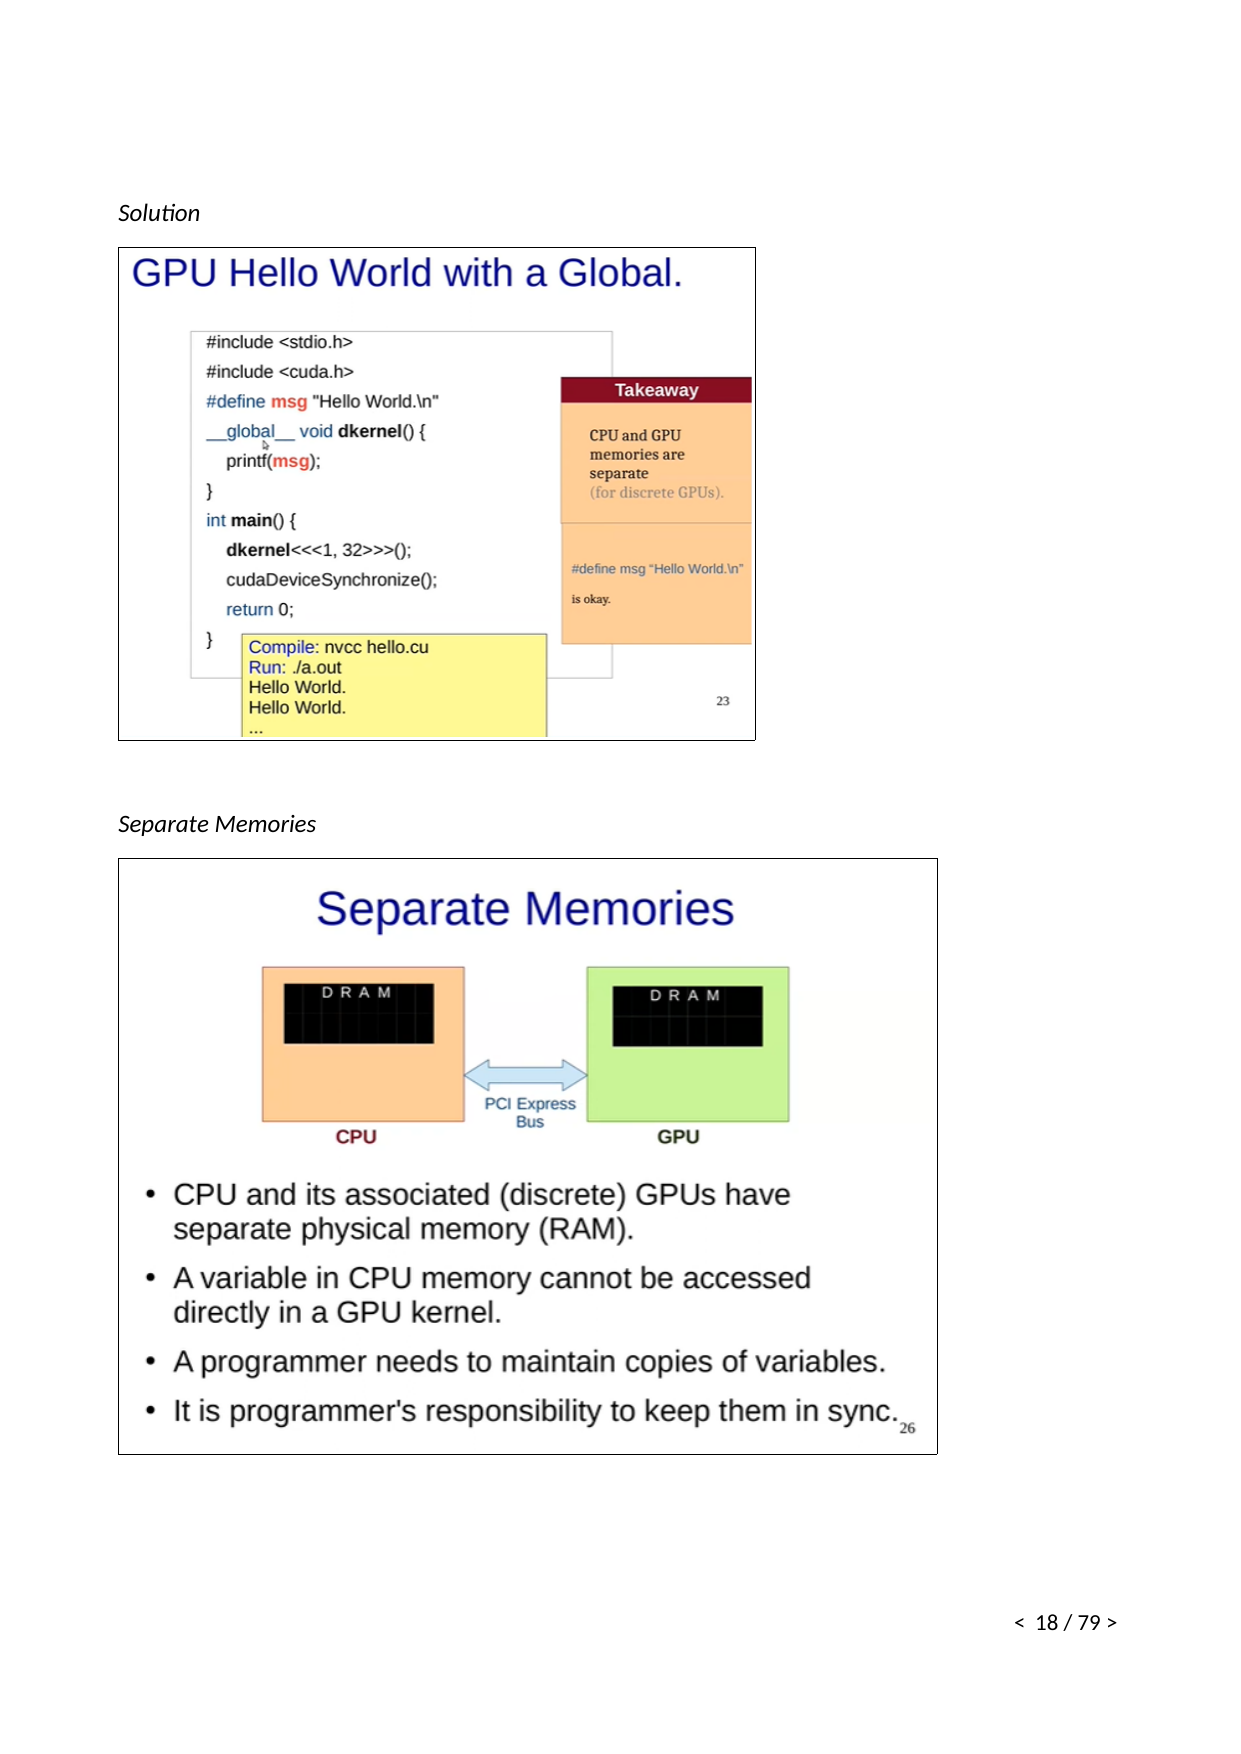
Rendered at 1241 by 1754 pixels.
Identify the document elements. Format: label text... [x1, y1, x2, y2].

text Separate Memories [118, 808, 1122, 839]
text Solution [118, 197, 1122, 228]
picture [121, 861, 934, 1452]
picture [121, 249, 752, 737]
